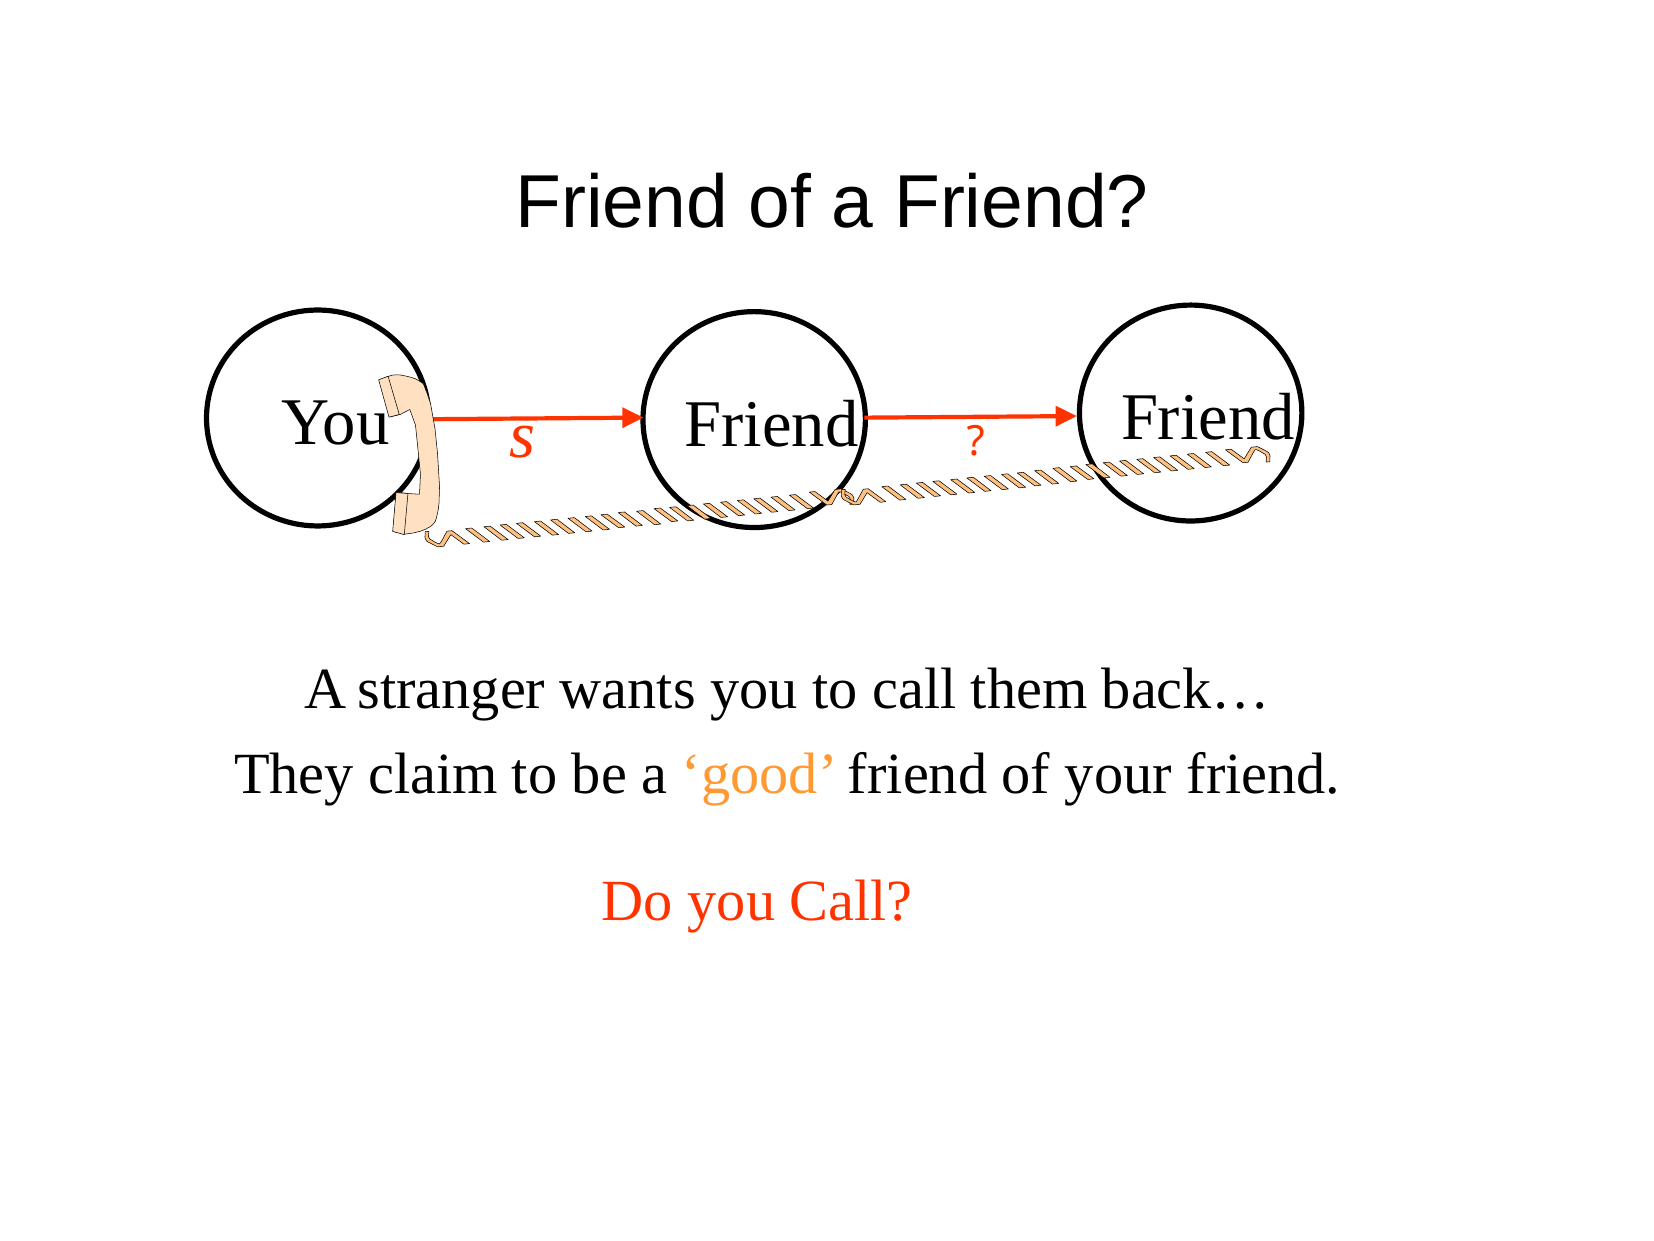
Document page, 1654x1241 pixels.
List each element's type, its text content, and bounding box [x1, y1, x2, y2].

text_box [770, 496, 796, 511]
text_box [1001, 473, 1026, 488]
text_box s [415, 382, 629, 479]
text_box [483, 526, 509, 541]
text_box [600, 514, 625, 528]
text_box [1136, 458, 1161, 473]
text_box [950, 478, 975, 494]
text_box [984, 475, 1009, 490]
text_box You [186, 370, 449, 466]
text_box [1170, 455, 1195, 470]
text_box [881, 486, 906, 501]
text_box [966, 477, 992, 492]
text_box [1103, 462, 1128, 477]
text_box [653, 507, 678, 522]
text_box [753, 498, 778, 513]
text_box [1205, 451, 1230, 466]
text_box [550, 519, 575, 534]
text_box [465, 528, 490, 543]
text_box [1057, 472, 1077, 482]
text_box [1085, 463, 1111, 478]
text_box [686, 504, 712, 520]
text_box [585, 515, 610, 530]
text_box [618, 511, 643, 527]
text_box [500, 524, 525, 539]
text_box [516, 522, 541, 537]
text_box [1187, 453, 1212, 468]
text_box [424, 530, 470, 547]
text_box [916, 482, 941, 497]
text_box [1036, 472, 1059, 485]
text_box [900, 484, 925, 499]
text_box [1153, 456, 1178, 471]
text_box [1225, 446, 1271, 463]
text_box [636, 510, 661, 525]
text_box Friend [1250, 450, 1266, 461]
text_box Friend [1059, 365, 1322, 461]
text_box [720, 501, 745, 516]
text_box [1119, 460, 1144, 475]
text_box [1077, 470, 1094, 480]
text_box [737, 499, 762, 514]
text_box Friend [622, 372, 886, 468]
text_box [392, 479, 440, 535]
text_box [567, 517, 593, 532]
text_box Friend of a Friend? [132, 103, 1497, 292]
text_box A stranger wants you to call them back… They claim to be a ‘good’ friend of your friend. [19, 558, 1520, 821]
text_box [669, 506, 694, 521]
text_box [809, 488, 886, 506]
text_box [534, 521, 559, 536]
text_box ? [869, 405, 1083, 472]
text_box [932, 480, 957, 495]
text_box [789, 494, 814, 509]
text_box Do you Call? [207, 854, 1308, 940]
text_box [703, 503, 728, 518]
text_box [378, 374, 421, 424]
text_box [1017, 472, 1042, 486]
